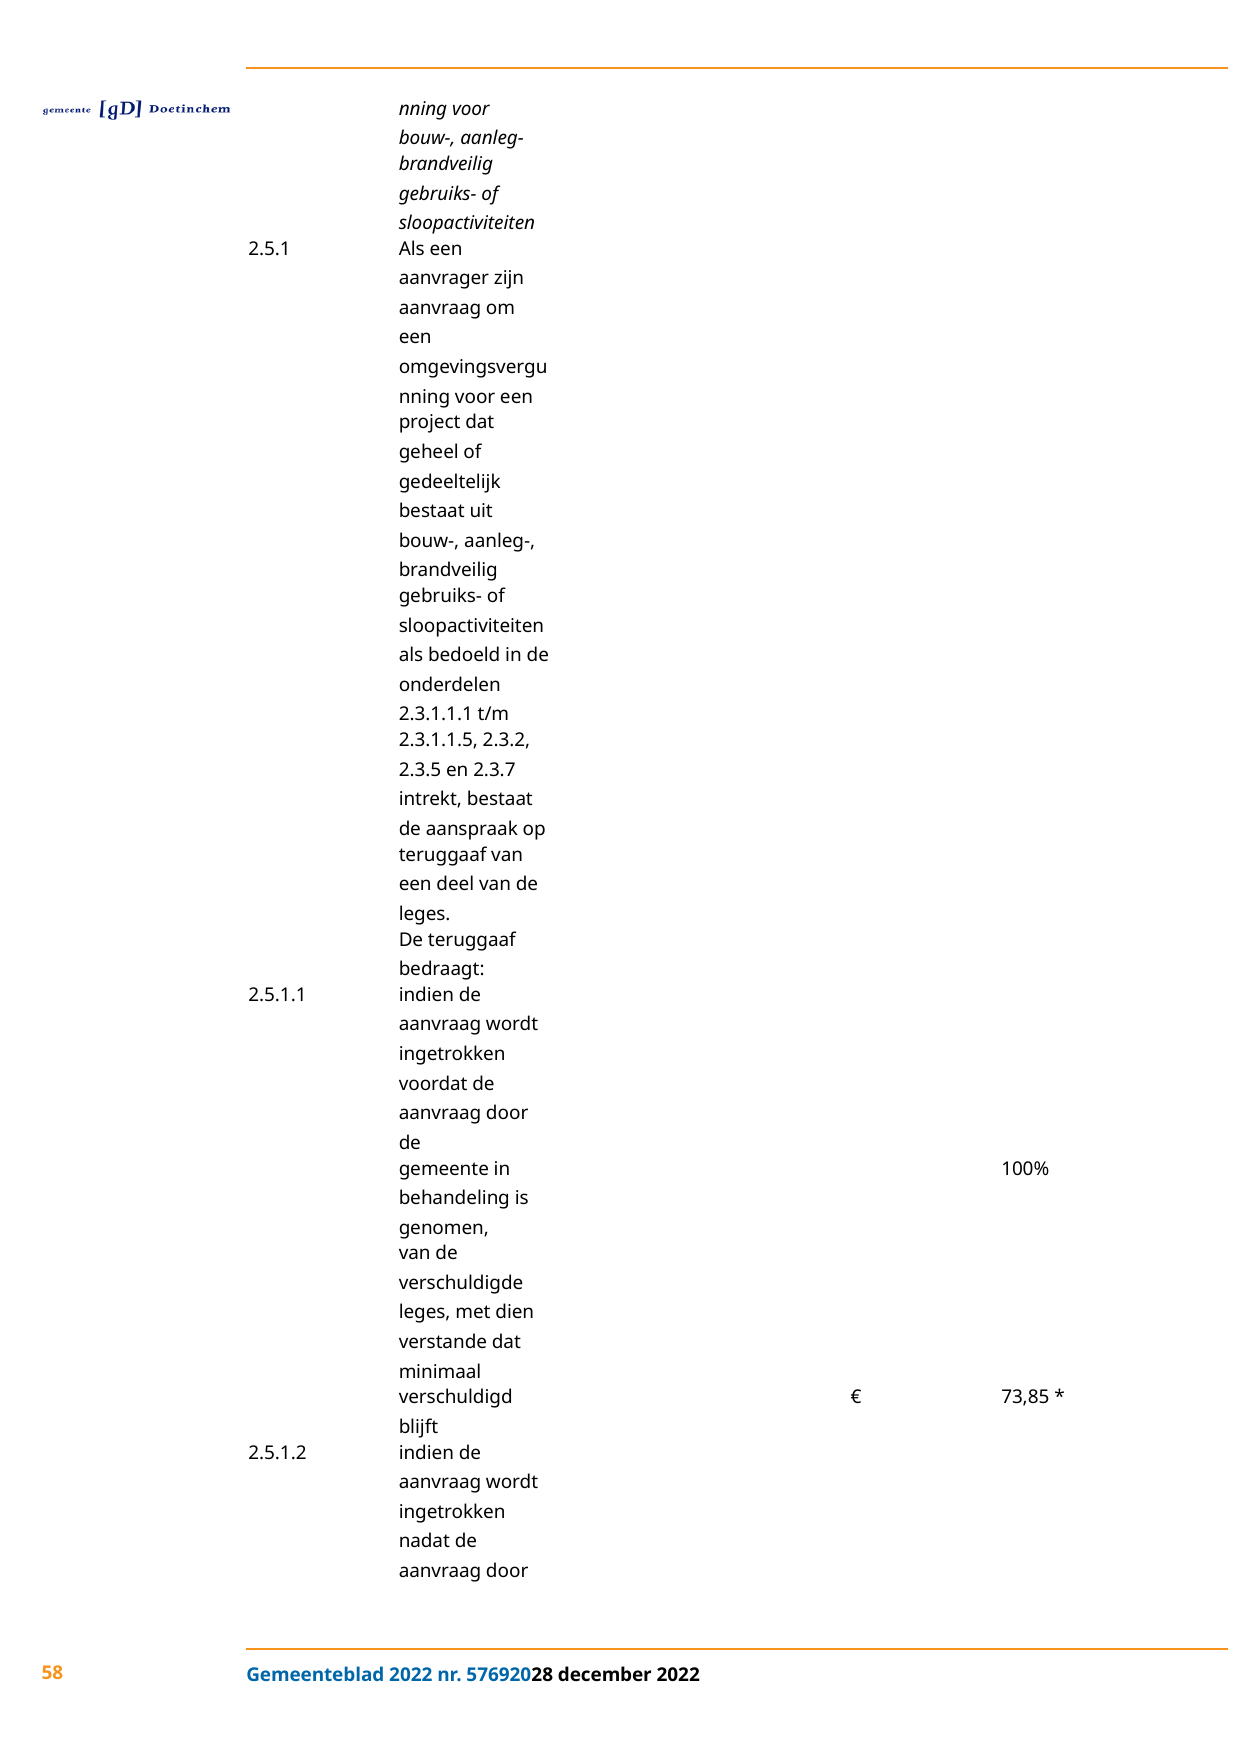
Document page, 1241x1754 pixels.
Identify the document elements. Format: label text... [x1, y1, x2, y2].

table_cell [1001, 981, 1152, 1155]
table_cell [700, 235, 850, 409]
table_cell [850, 150, 1001, 235]
table_cell [248, 582, 398, 726]
picture [41, 47, 231, 172]
table_cell [1001, 150, 1152, 235]
table_cell gebruiks- of sloopactiviteiten als bedoeld in de onderdelen 2.3.1.1.1 t/m [399, 582, 549, 726]
table_cell [850, 841, 1001, 926]
table_cell [248, 409, 398, 582]
table_cell verschuldigd blijft [399, 1384, 549, 1439]
table_cell [850, 726, 1001, 841]
table_cell [850, 235, 1001, 409]
table_cell [549, 1240, 700, 1384]
table_cell De teruggaaf bedraagt: [399, 926, 549, 981]
table_cell [549, 726, 700, 841]
table_cell [850, 926, 1001, 981]
table_cell [700, 981, 850, 1155]
table_cell van de verschuldigde leges, met dien verstande dat minimaal [399, 1240, 549, 1384]
table_cell [850, 409, 1001, 582]
table_cell [700, 582, 850, 726]
table_cell [248, 1384, 398, 1439]
table_cell project dat geheel of gedeeltelijk bestaat uit bouw-, aanleg-, brandveilig [399, 409, 549, 582]
table_cell [1001, 235, 1152, 409]
table_cell [549, 926, 700, 981]
table_cell € [850, 1384, 1001, 1439]
table_cell [1001, 409, 1152, 582]
table_cell [700, 95, 850, 150]
table_cell [248, 1155, 398, 1239]
table_cell Als een aanvrager zijn aanvraag om een omgevingsvergunning voor een [399, 235, 549, 409]
table_cell [1001, 95, 1152, 150]
table_cell [1001, 926, 1152, 981]
table_cell indien de aanvraag wordt ingetrokken voordat de aanvraag door de [399, 981, 549, 1155]
table_cell [248, 95, 398, 150]
table_cell [850, 95, 1001, 150]
table_cell [850, 981, 1001, 1155]
table_cell brandveilig gebruiks- of sloopactiviteiten [399, 150, 549, 235]
table_cell [248, 841, 398, 926]
table_cell [248, 726, 398, 841]
table_cell [850, 582, 1001, 726]
table_cell [700, 726, 850, 841]
table_cell 2.5.1 [248, 235, 398, 409]
table_cell [700, 1240, 850, 1384]
table_cell [700, 409, 850, 582]
table_cell [850, 1155, 1001, 1239]
table_cell [248, 926, 398, 981]
table_cell teruggaaf van een deel van de leges. [399, 841, 549, 926]
table_cell [700, 150, 850, 235]
table_cell [1001, 841, 1152, 926]
table_cell [850, 1439, 1001, 1583]
table_cell [700, 926, 850, 981]
table_cell [700, 1439, 850, 1583]
table_cell [549, 841, 700, 926]
table_cell [700, 1155, 850, 1239]
table_cell [549, 1155, 700, 1239]
table_cell [1001, 1240, 1152, 1384]
table_cell gemeente in behandeling is genomen, [399, 1155, 549, 1239]
table_cell 100% [1001, 1155, 1152, 1239]
table_cell [549, 1439, 700, 1583]
table_cell [248, 1240, 398, 1384]
table_cell [700, 1384, 850, 1439]
table_cell 2.3.1.1.5, 2.3.2, 2.3.5 en 2.3.7 intrekt, bestaat de aanspraak op [399, 726, 549, 841]
table_cell 73,85 * [1001, 1384, 1152, 1439]
table_cell [549, 409, 700, 582]
table_cell [549, 981, 700, 1155]
table_cell [549, 95, 700, 150]
table_cell [248, 150, 398, 235]
table_cell 2.5.1.1 [248, 981, 398, 1155]
table_cell 2.5.1.2 [248, 1439, 398, 1583]
table_cell [700, 841, 850, 926]
table_cell nning voor bouw-, aanleg- [399, 95, 549, 150]
table_cell [850, 1240, 1001, 1384]
table_cell [549, 150, 700, 235]
table_cell [549, 1384, 700, 1439]
table_cell [549, 235, 700, 409]
table_cell [549, 582, 700, 726]
table_cell [1001, 582, 1152, 726]
table_cell [1001, 1439, 1152, 1583]
table_cell [1001, 726, 1152, 841]
table_cell indien de aanvraag wordt ingetrokken nadat de aanvraag door [399, 1439, 549, 1583]
